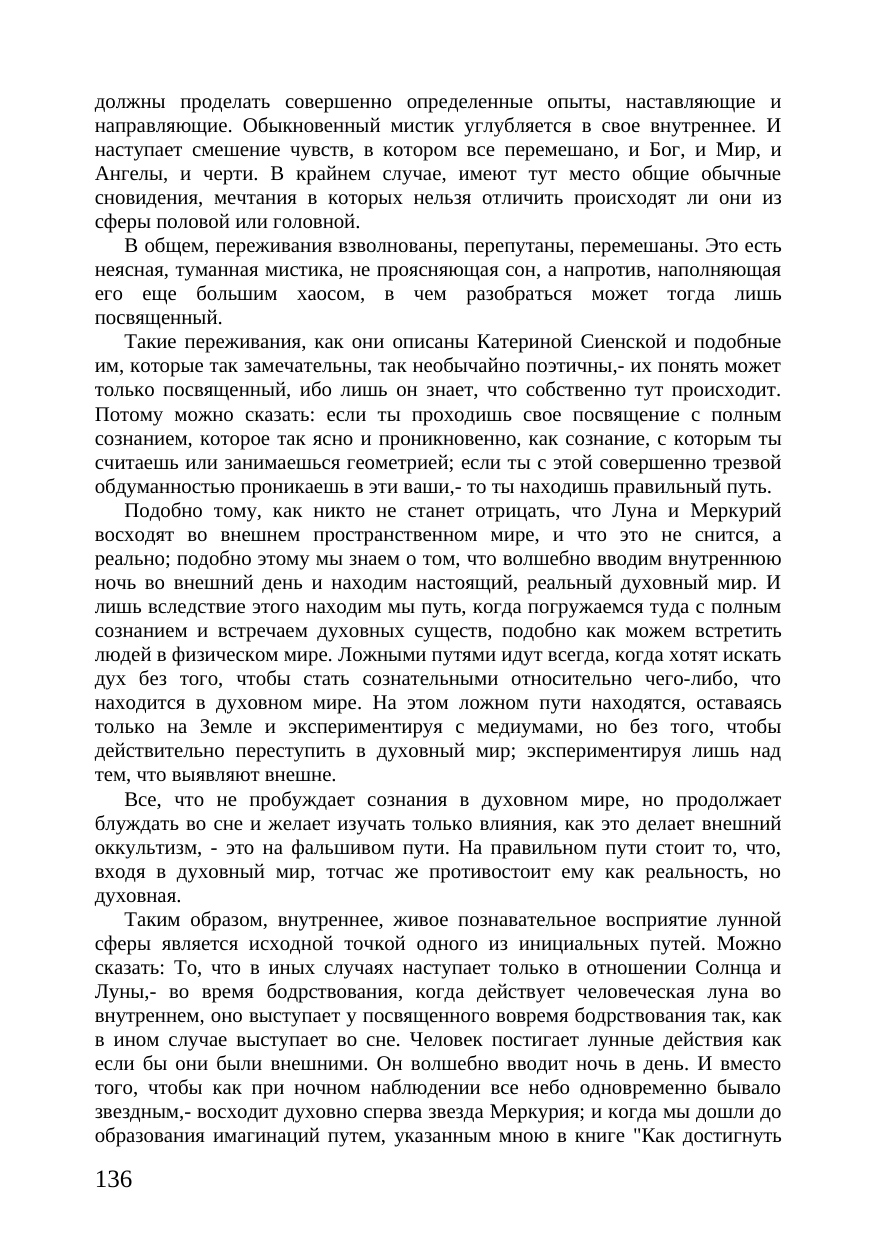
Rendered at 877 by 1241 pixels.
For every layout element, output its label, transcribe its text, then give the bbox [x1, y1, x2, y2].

text Такие переживания, как они описаны Катериной Сиенской и подобные им, которые так замечательны, так необычайно поэтичны,- их понять может только посвященный, ибо лишь он знает, что собственно тут происходит. Потому можно сказать: если ты проходишь свое посвящение с полным сознанием, которое так ясно и проникновенно, как сознание, с которым ты считаешь или занимаешься геометрией; если ты с этой совершенно трезвой обдуманностью проникаешь в эти ваши,- то ты находишь правильный путь. [94, 329, 782, 498]
text Подобно тому, как никто не станет отрицать, что Луна и Меркурий восходят во внешнем пространственном мире, и что это не снится, а реально; подобно этому мы знаем о том, что волшебно вводим внутреннюю ночь во внешний день и находим настоящий, реальный духовный мир. И лишь вследствие этого находим мы путь, когда погружаемся туда с полным сознанием и встречаем духовных существ, подобно как можем встретить людей в физическом мире. Ложными путями идут всегда, когда хотят искать дух без того, чтобы стать сознательными относительно чего-либо, что находится в духовном мире. На этом ложном пути находятся, оставаясь только на Земле и экспериментируя с медиумами, но без того, чтобы действительно переступить в духовный мир; экспериментируя лишь над тем, что выявляют внешне. [94, 498, 782, 786]
text должны проделать совершенно определенные опыты, наставляющие и направляющие. Обыкновенный мистик углубляется в свое внутреннее. И наступает смешение чувств, в котором все перемешано, и Бог, и Мир, и Ангелы, и черти. В крайнем случае, имеют тут место общие обычные сновидения, мечтания в которых нельзя отличить происходят ли они из сферы половой или головной. [94, 89, 782, 233]
text Все, что не пробуждает сознания в духовном мире, но продолжает блуждать во сне и желает изучать только влияния, как это делает внешний оккультизм, - это на фальшивом пути. На правильном пути стоит то, что, входя в духовный мир, тотчас же противостоит ему как реальность, но духовная. [94, 786, 782, 907]
text В общем, переживания взволнованы, перепутаны, перемешаны. Это есть неясная, туманная мистика, не проясняющая сон, а напротив, наполняющая его еще большим хаосом, в чем разобраться может тогда лишь посвященный. [94, 233, 782, 329]
text Таким образом, внутреннее, живое познавательное восприятие лунной сферы является исходной точкой одного из инициальных путей. Можно сказать: То, что в иных случаях наступает только в отношении Солнца и Луны,- во время бодрствования, когда действует человеческая луна во внутреннем, оно выступает у посвященного вовремя бодрствования так, как в ином случае выступает во сне. Человек постигает лунные действия как если бы они были внешними. Он волшебно вводит ночь в день. И вместо того, чтобы как при ночном наблюдении все небо одновременно бывало звездным,- восходит духовно сперва звезда Меркурия; и когда мы дошли до образования имагинаций путем, указанным мною в книге "Как достигнуть [94, 907, 782, 1147]
